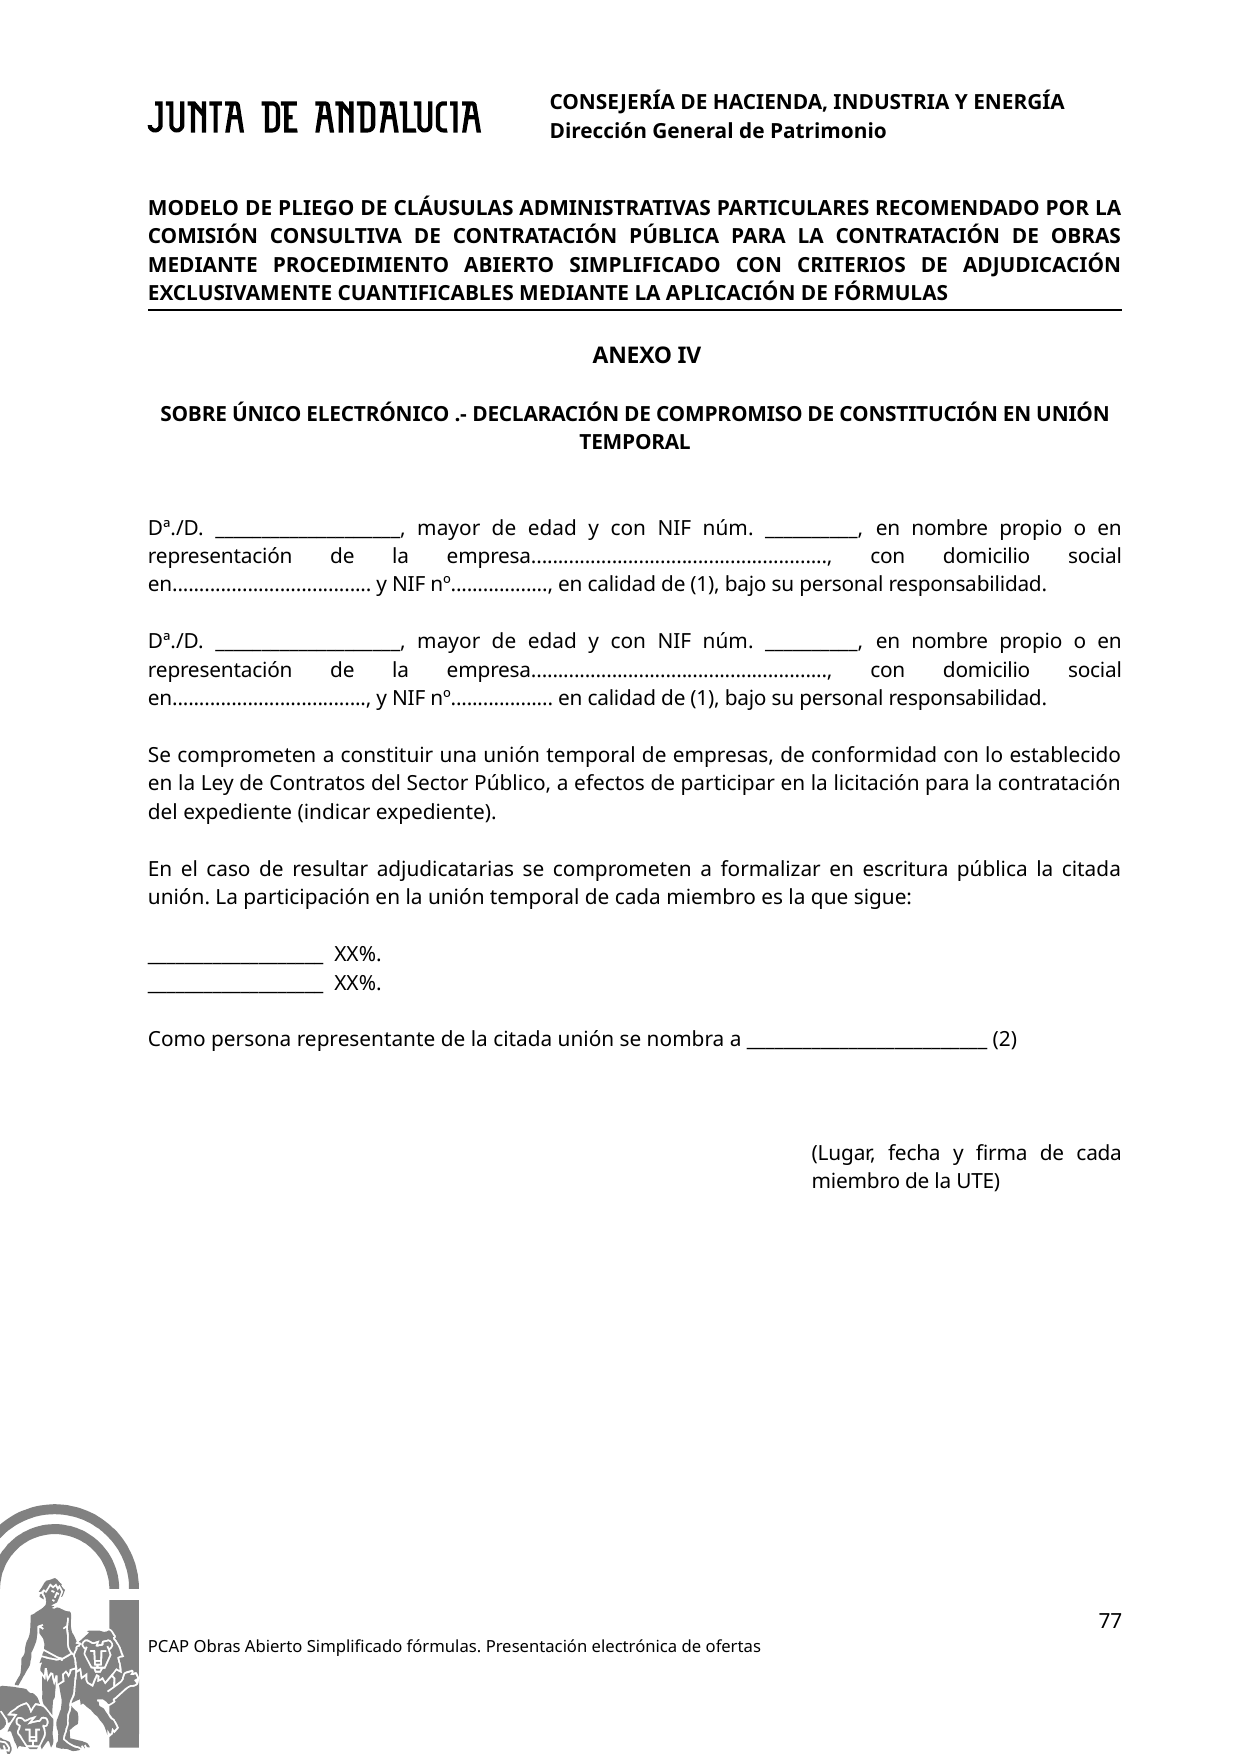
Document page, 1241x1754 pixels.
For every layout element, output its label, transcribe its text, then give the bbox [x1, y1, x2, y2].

text Como persona representante de la citada unión se nombra a __________________________ (2) [148, 1024, 1122, 1053]
text SOBRE ÚNICO ELECTRÓNICO .- DECLARACIÓN DE COMPROMISO DE CONSTITUCIÓN EN UNIÓN TEMPORAL [148, 399, 1122, 456]
text Se comprometen a constituir una unión temporal de empresas, de conformidad con lo establecido en la Ley de Contratos del Sector Público, a efectos de participar en la licitación para la contratación del expediente (indicar expediente). [148, 740, 1122, 825]
list MODELO DE PLIEGO DE CLÁUSULAS ADMINISTRATIVAS PARTICULARES RECOMENDADO POR LA COMISIÓN CONSULTIVA DE CONTRATACIÓN PÚBLICA PARA LA CONTRATACIÓN DE OBRAS MEDIANTE PROCEDIMIENTO ABIERTO SIMPLIFICADO CON CRITERIOS DE ADJUDICACIÓN EXCLUSIVAMENTE CUANTIFICABLES MEDIANTE LA APLICACIÓN DE FÓRMULAS [148, 193, 1122, 309]
text Dª./D. ____________________, mayor de edad y con NIF núm. __________, en nombre propio o en representación de la empresa......................................................., con domicilio social en...................................., y NIF nº................... en calidad de (1), bajo su personal responsabilidad. [148, 626, 1122, 712]
text ___________________ XX%. [148, 968, 1122, 996]
text ANEXO IV [177, 339, 1122, 370]
text (Lugar, fecha y firma de cada miembro de la UTE) [811, 1138, 1122, 1195]
text ___________________ XX%. [148, 939, 1122, 968]
text En el caso de resultar adjudicatarias se comprometen a formalizar en escritura pública la citada unión. La participación en la unión temporal de cada miembro es la que sigue: [148, 854, 1122, 911]
text Dª./D. ____________________, mayor de edad y con NIF núm. __________, en nombre propio o en representación de la empresa......................................................., con domicilio social en..................................... y NIF nº.................., en calidad de (1), bajo su personal responsabilidad. [148, 513, 1122, 598]
